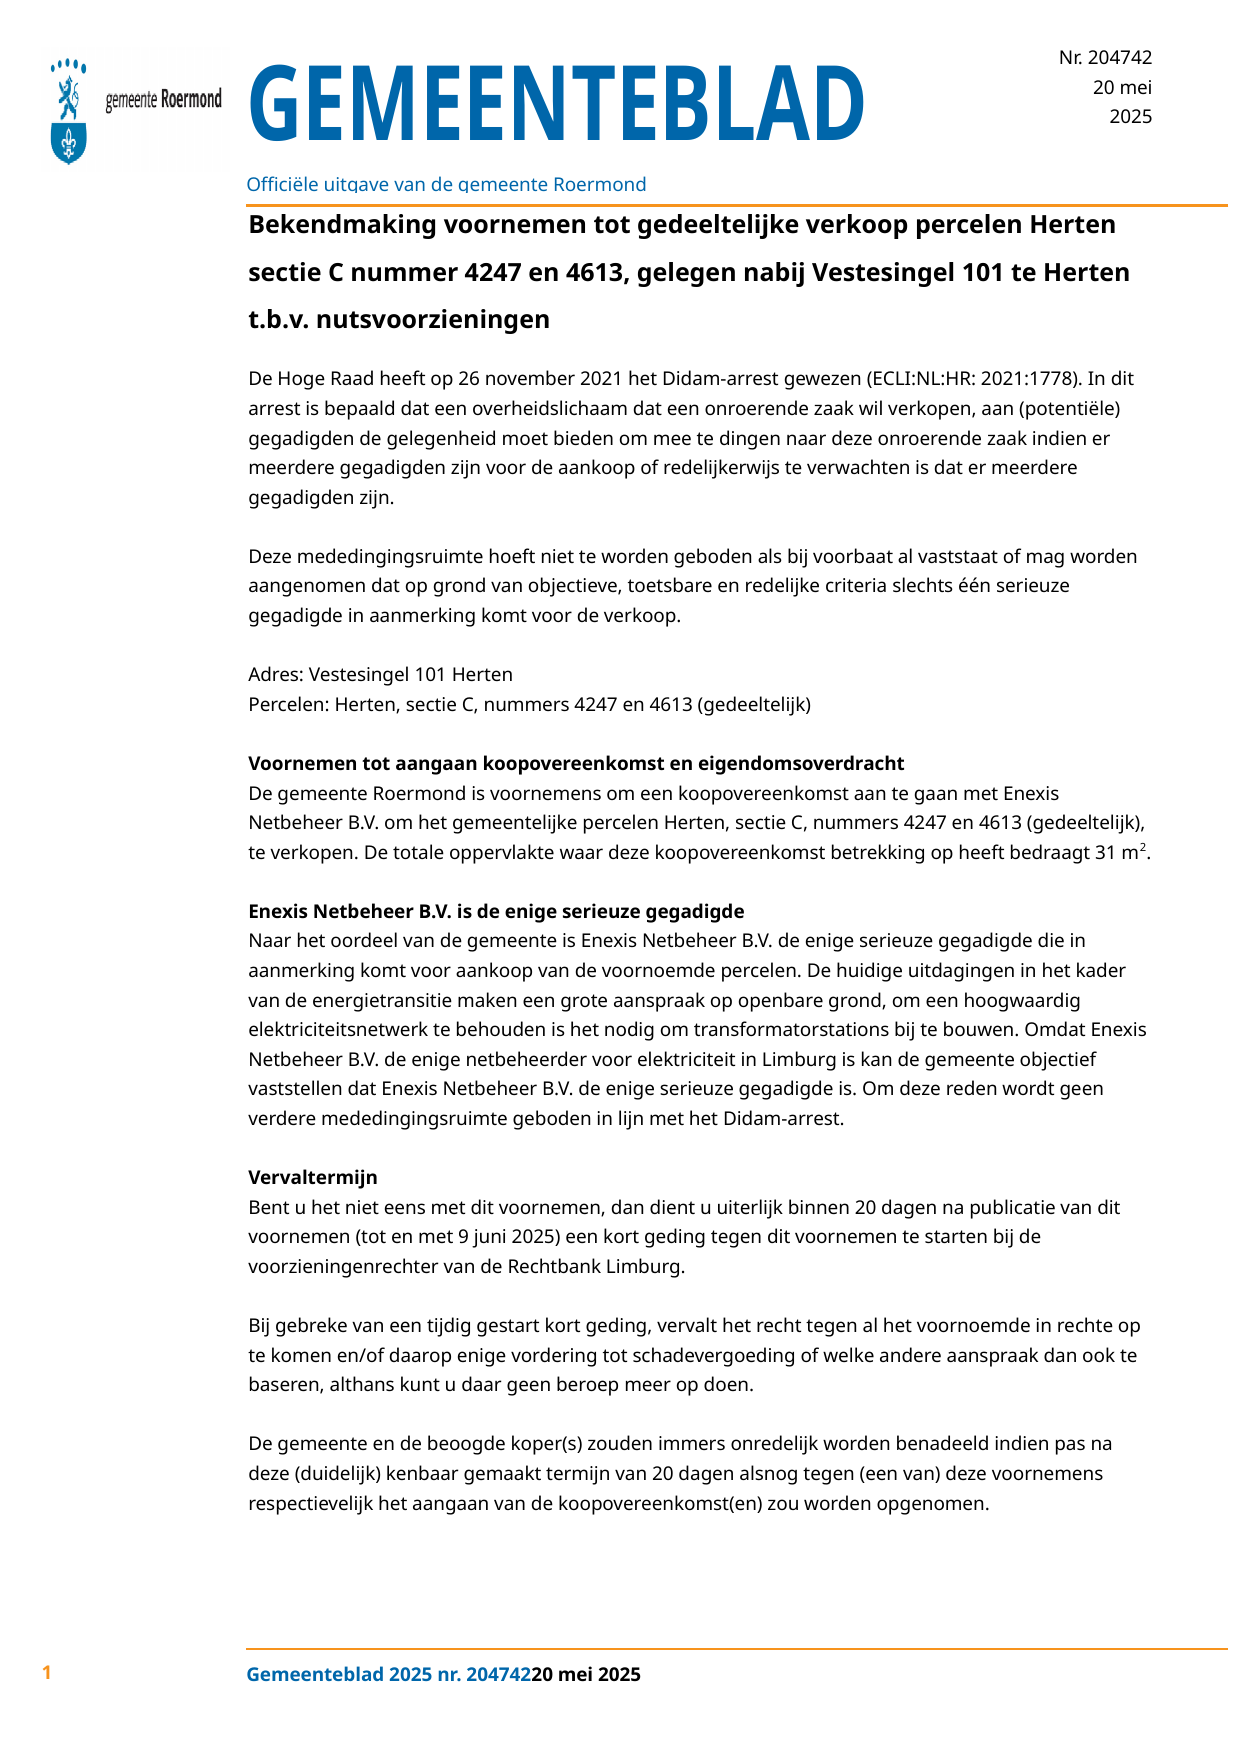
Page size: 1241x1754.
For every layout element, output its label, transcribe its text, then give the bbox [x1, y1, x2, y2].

text De Hoge Raad heeft op 26 november 2021 het Didam-arrest gewezen (ECLI:NL:HR: 2021:1778). In dit arrest is bepaald dat een overheidslichaam dat een onroerende zaak wil verkopen, aan (potentiële) gegadigden de gelegenheid moet bieden om mee te dingen naar deze onroerende zaak indien er meerdere gegadigden zijn voor de aankoop of redelijkerwijs te verwachten is dat er meerdere gegadigden zijn. [248, 366, 1152, 509]
text Deze mededingingsruimte hoeft niet te worden geboden als bij voorbaat al vaststaat of mag worden aangenomen dat op grond van objectieve, toetsbare en redelijke criteria slechts één serieuze gegadigde in aanmerking komt voor de verkoop. [248, 543, 1152, 628]
text Enexis Netbeheer B.V. is de enige serieuze gegadigde [248, 898, 1152, 924]
text De gemeente Roermond is voornemens om een koopovereenkomst aan te gaan met Enexis Netbeheer B.V. om het gemeentelijke percelen Herten, sectie C, nummers 4247 en 4613 (gedeeltelijk), te verkopen. De totale oppervlakte waar deze koopovereenkomst betrekking op heeft bedraagt 31 m2. [248, 780, 1152, 864]
text Bekendmaking voornemen tot gedeeltelijke verkoop percelen Herten sectie C nummer 4247 en 4613, gelegen nabij Vestesingel 101 te Herten t.b.v. nutsvoorzieningen [248, 207, 1152, 336]
text Percelen: Herten, sectie C, nummers 4247 en 4613 (gedeeltelijk) [248, 691, 1152, 717]
text Naar het oordeel van de gemeente is Enexis Netbeheer B.V. de enige serieuze gegadigde die in aanmerking komt voor aankoop van de voornoemde percelen. De huidige uitdagingen in het kader van de energietransitie maken een grote aanspraak op openbare grond, om een hoogwaardig elektriciteitsnetwerk te behouden is het nodig om transformatorstations bij te bouwen. Omdat Enexis Netbeheer B.V. de enige netbeheerder voor elektriciteit in Limburg is kan de gemeente objectief vaststellen dat Enexis Netbeheer B.V. de enige serieuze gegadigde is. Om deze reden wordt geen verdere mededingingsruimte geboden in lijn met het Didam-arrest. [248, 928, 1152, 1131]
text Adres: Vestesingel 101 Herten [248, 661, 1152, 687]
text Vervaltermijn [248, 1164, 1152, 1190]
text Bent u het niet eens met dit voornemen, dan dient u uiterlijk binnen 20 dagen na publicatie van dit voornemen (tot en met 9 juni 2025) een kort geding tegen dit voornemen te starten bij de voorzieningenrechter van de Rechtbank Limburg. [248, 1194, 1152, 1279]
text De gemeente en de beoogde koper(s) zouden immers onredelijk worden benadeeld indien pas na deze (duidelijk) kenbaar gemaakt termijn van 20 dagen alsnog tegen (een van) deze voornemens respectievelijk het aangaan van de koopovereenkomst(en) zou worden opgenomen. [248, 1431, 1152, 1515]
picture [41, 47, 231, 172]
text Bij gebreke van een tijdig gestart kort geding, vervalt het recht tegen al het voornoemde in rechte op te komen en/of daarop enige vordering tot schadevergoeding of welke andere aanspraak dan ook te baseren, althans kunt u daar geen beroep meer op doen. [248, 1312, 1152, 1397]
text Voornemen tot aangaan koopovereenkomst en eigendomsoverdracht [248, 750, 1152, 776]
